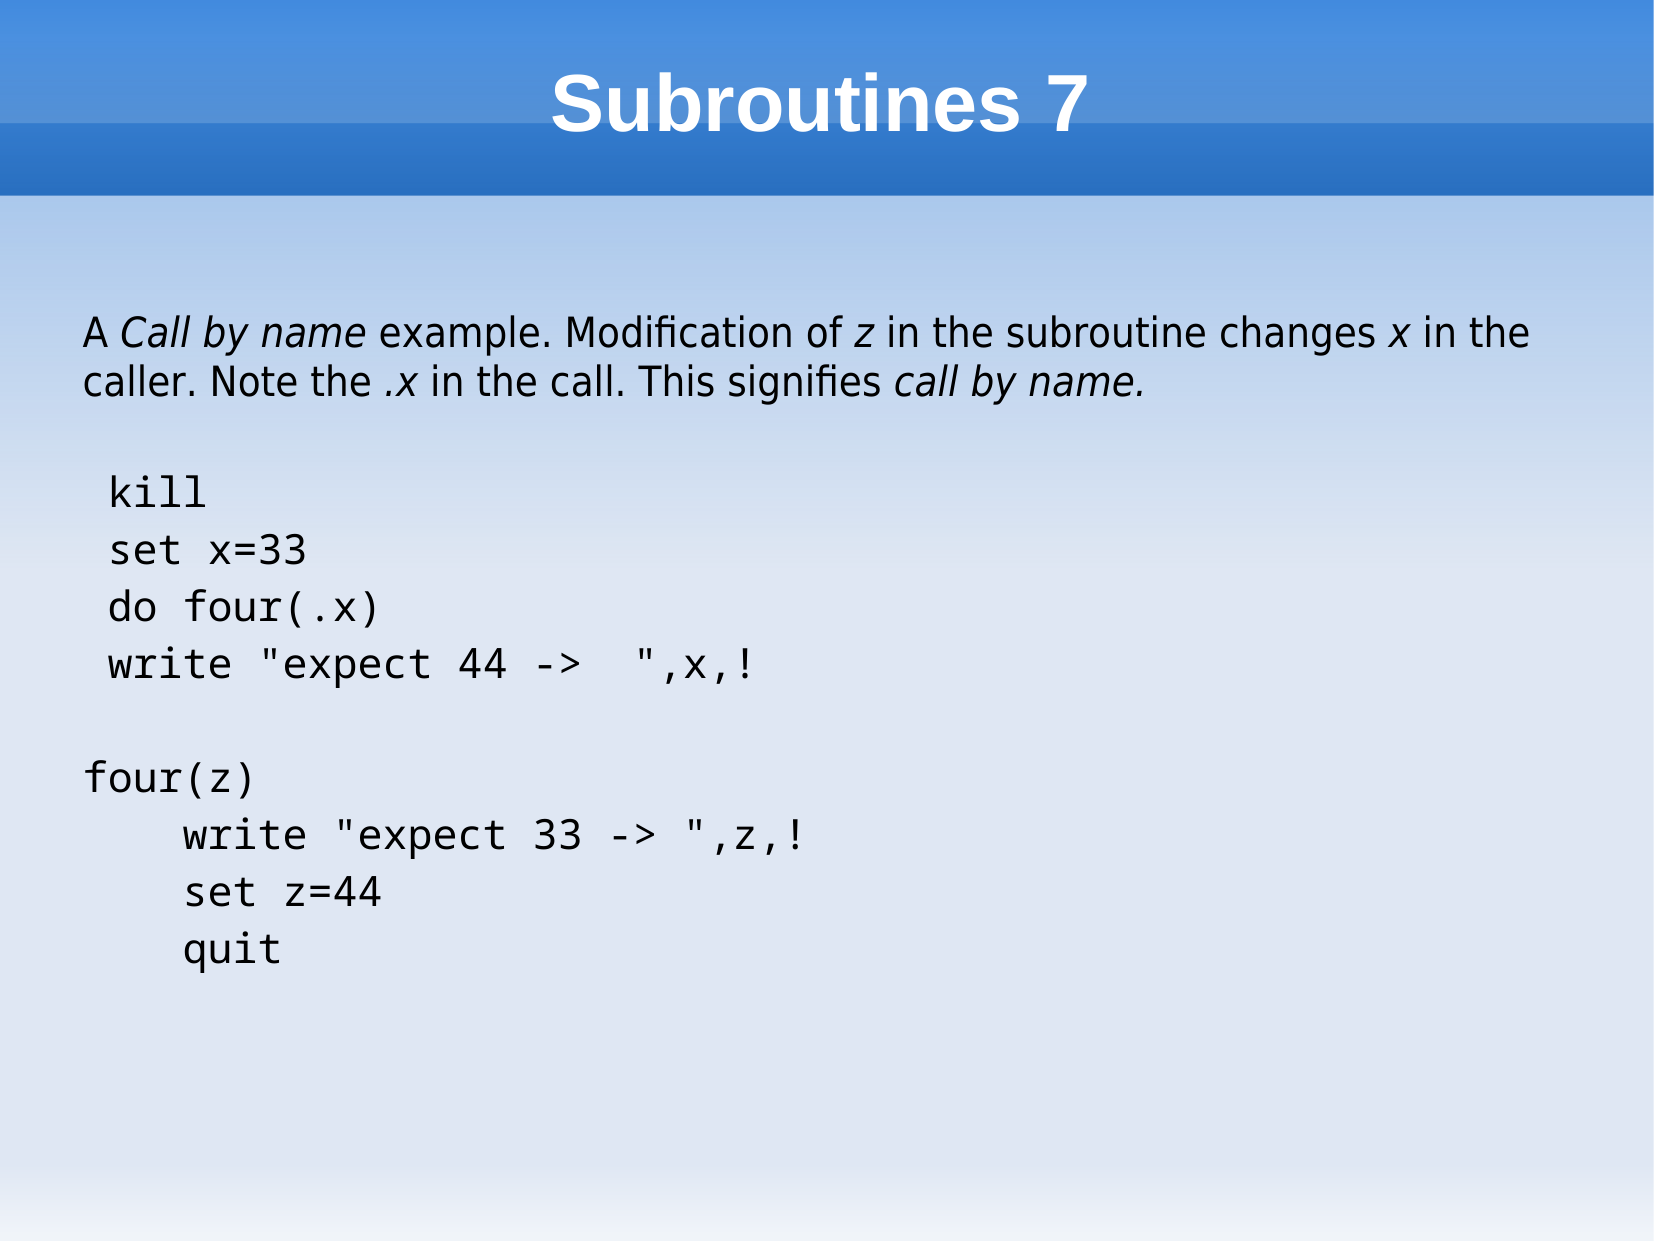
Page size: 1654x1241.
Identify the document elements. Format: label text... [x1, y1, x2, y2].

picture [0, 0, 1654, 1241]
title Subroutines 7 [76, 0, 1565, 208]
subtitle A Call by name example. Modification of z in the subroutine changes x in the caller. Note the .x in the call. This signifies call by name. kill set x=33 do four(.x) write "expect 44 -> ",x,! four(z) write "expect 33 -> ",z,! set z=44 quit [82, 290, 1571, 1109]
